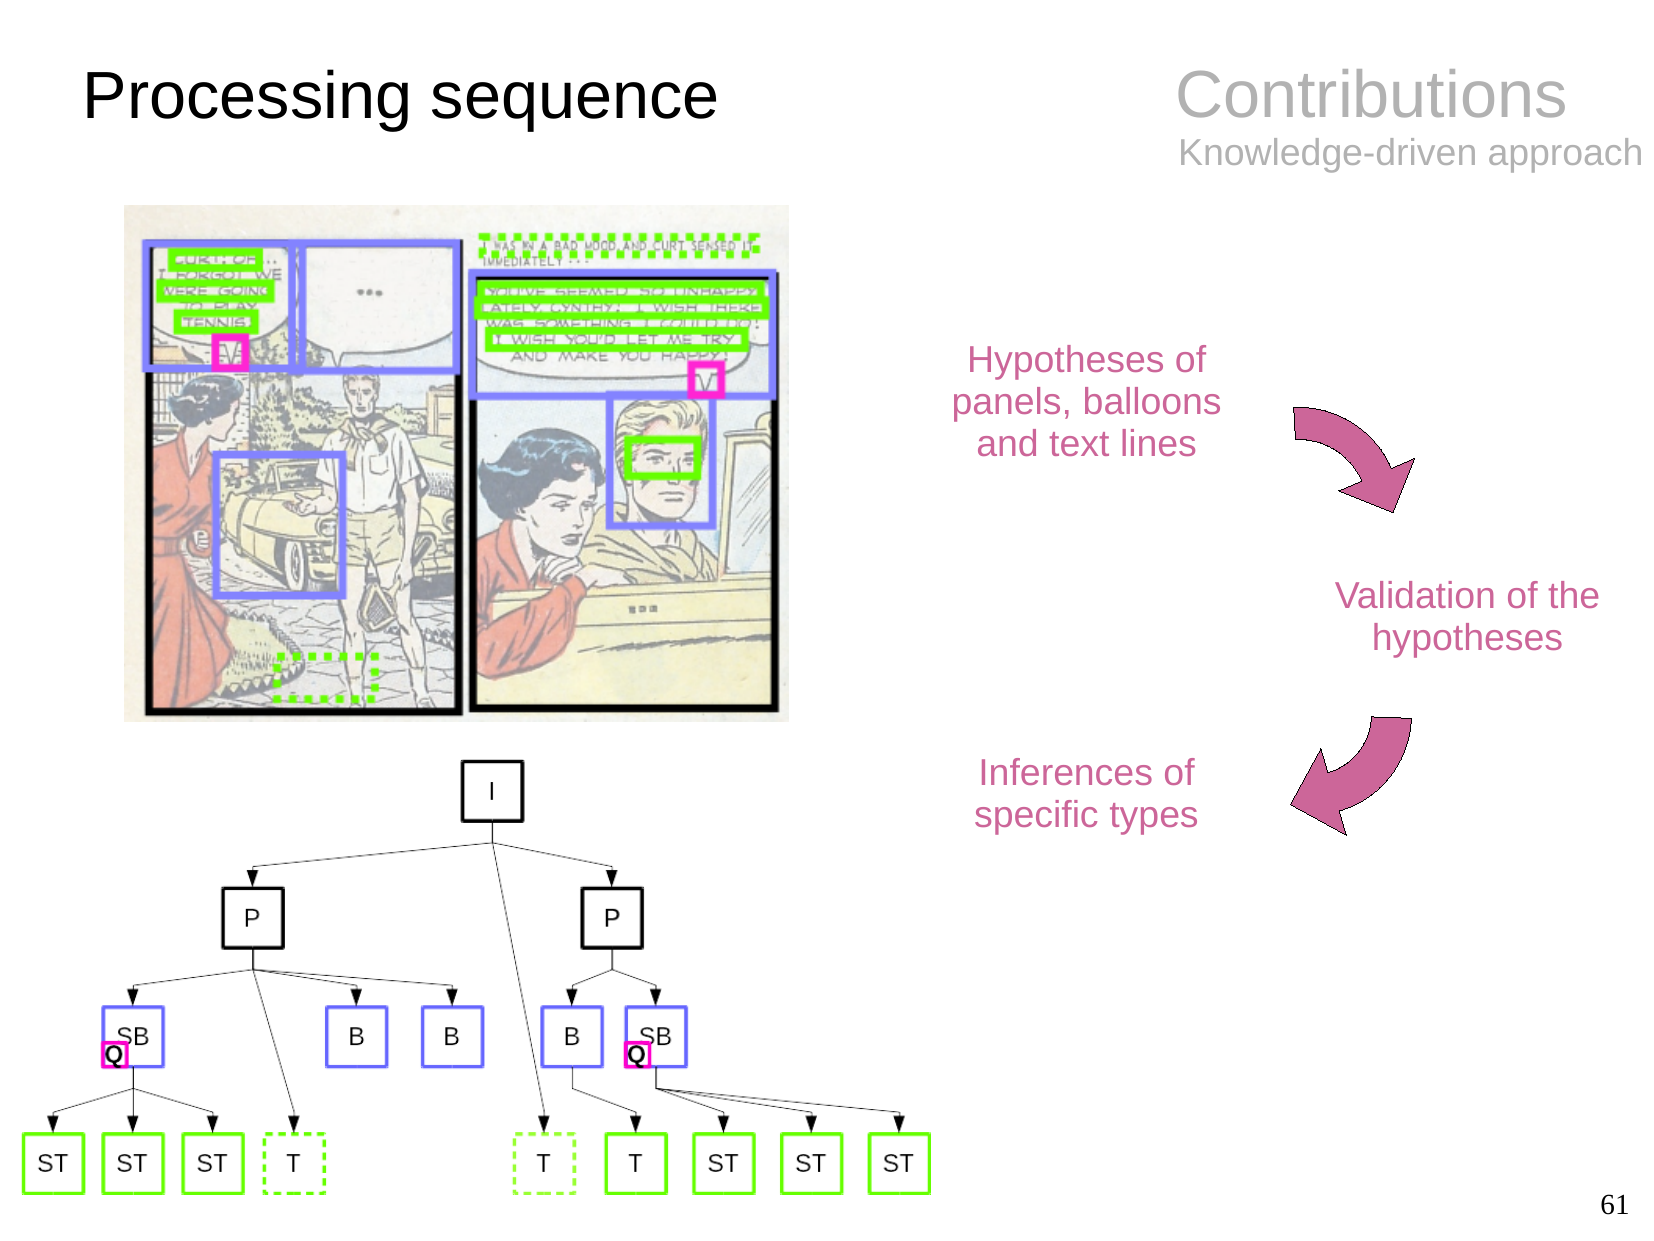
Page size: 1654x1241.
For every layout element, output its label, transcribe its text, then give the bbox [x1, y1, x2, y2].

text_box [1290, 716, 1412, 836]
text_box [1293, 407, 1415, 513]
title Processing sequence [82, 55, 1571, 136]
picture [124, 205, 804, 722]
text_box Hypotheses of panels, balloons and text lines [897, 330, 1276, 472]
text_box Validation of the hypotheses [1311, 566, 1625, 666]
text_box Inferences of specific types [897, 744, 1276, 843]
picture [21, 759, 931, 1195]
